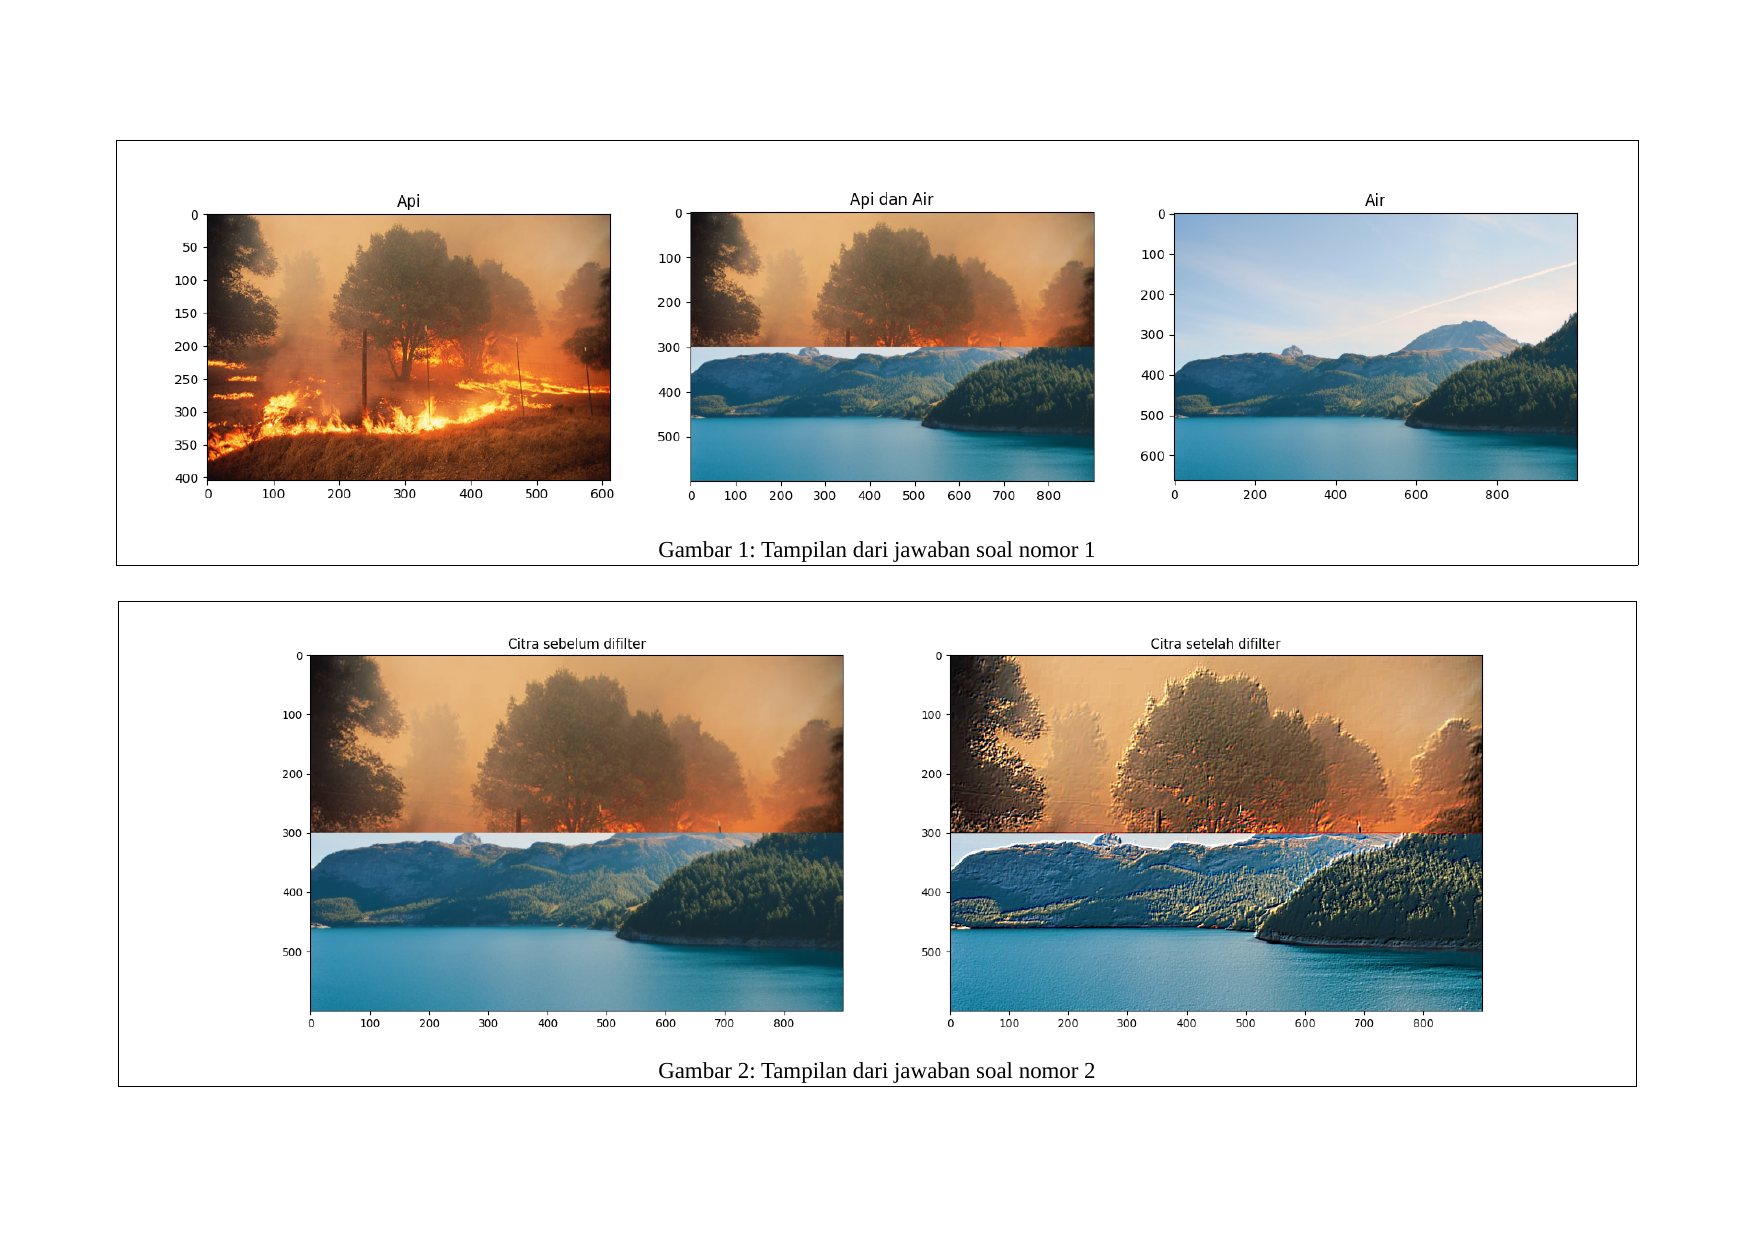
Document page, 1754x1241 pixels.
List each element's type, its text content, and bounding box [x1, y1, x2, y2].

picture [119, 155, 1635, 536]
text Gambar 2: Tampilan dari jawaban soal nomor 2 [121, 1058, 1633, 1084]
picture [121, 616, 1633, 1058]
text Gambar 1: Tampilan dari jawaban soal nomor 1 [119, 536, 1635, 562]
